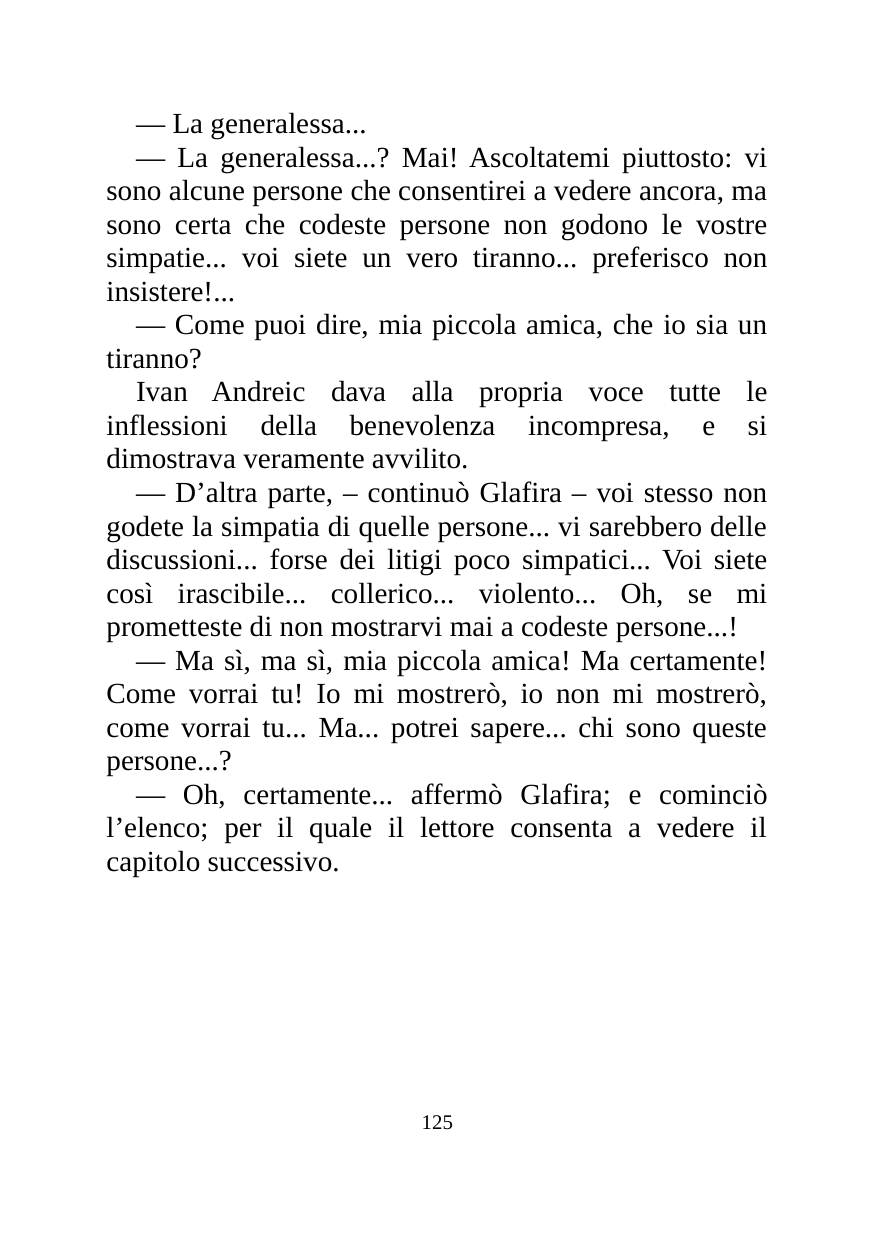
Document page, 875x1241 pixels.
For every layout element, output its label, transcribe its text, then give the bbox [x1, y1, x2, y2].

text — Come puoi dire, mia piccola amica, che io sia un tiranno? [106, 307, 768, 374]
text — D’altra parte, – continuò Glafira – voi stesso non godete la simpatia di quelle persone... vi sarebbero delle discussioni... forse dei litigi poco simpatici... Voi siete così irascibile... collerico... violento... Oh, se mi prometteste di non mostrarvi mai a codeste persone...! [106, 475, 768, 643]
text — Ma sì, ma sì, mia piccola amica! Ma certamente! Come vorrai tu! Io mi mostrerò, io non mi mostrerò, come vorrai tu... Ma... potrei sapere... chi sono queste persone...? [106, 643, 768, 777]
text — Oh, certamente... affermò Glafira; e cominciò l’elenco; per il quale il lettore consenta a vedere il capitolo successivo. [106, 777, 768, 878]
text Ivan Andreic dava alla propria voce tutte le inflessioni della benevolenza incompresa, e si dimostrava veramente avvilito. [106, 374, 768, 475]
text — La generalessa...? Mai! Ascoltatemi piuttosto: vi sono alcune persone che consentirei a vedere ancora, ma sono certa che codeste persone non godono le vostre simpatie... voi siete un vero tiranno... preferisco non insistere!... [106, 140, 768, 307]
text — La generalessa... [106, 106, 768, 140]
